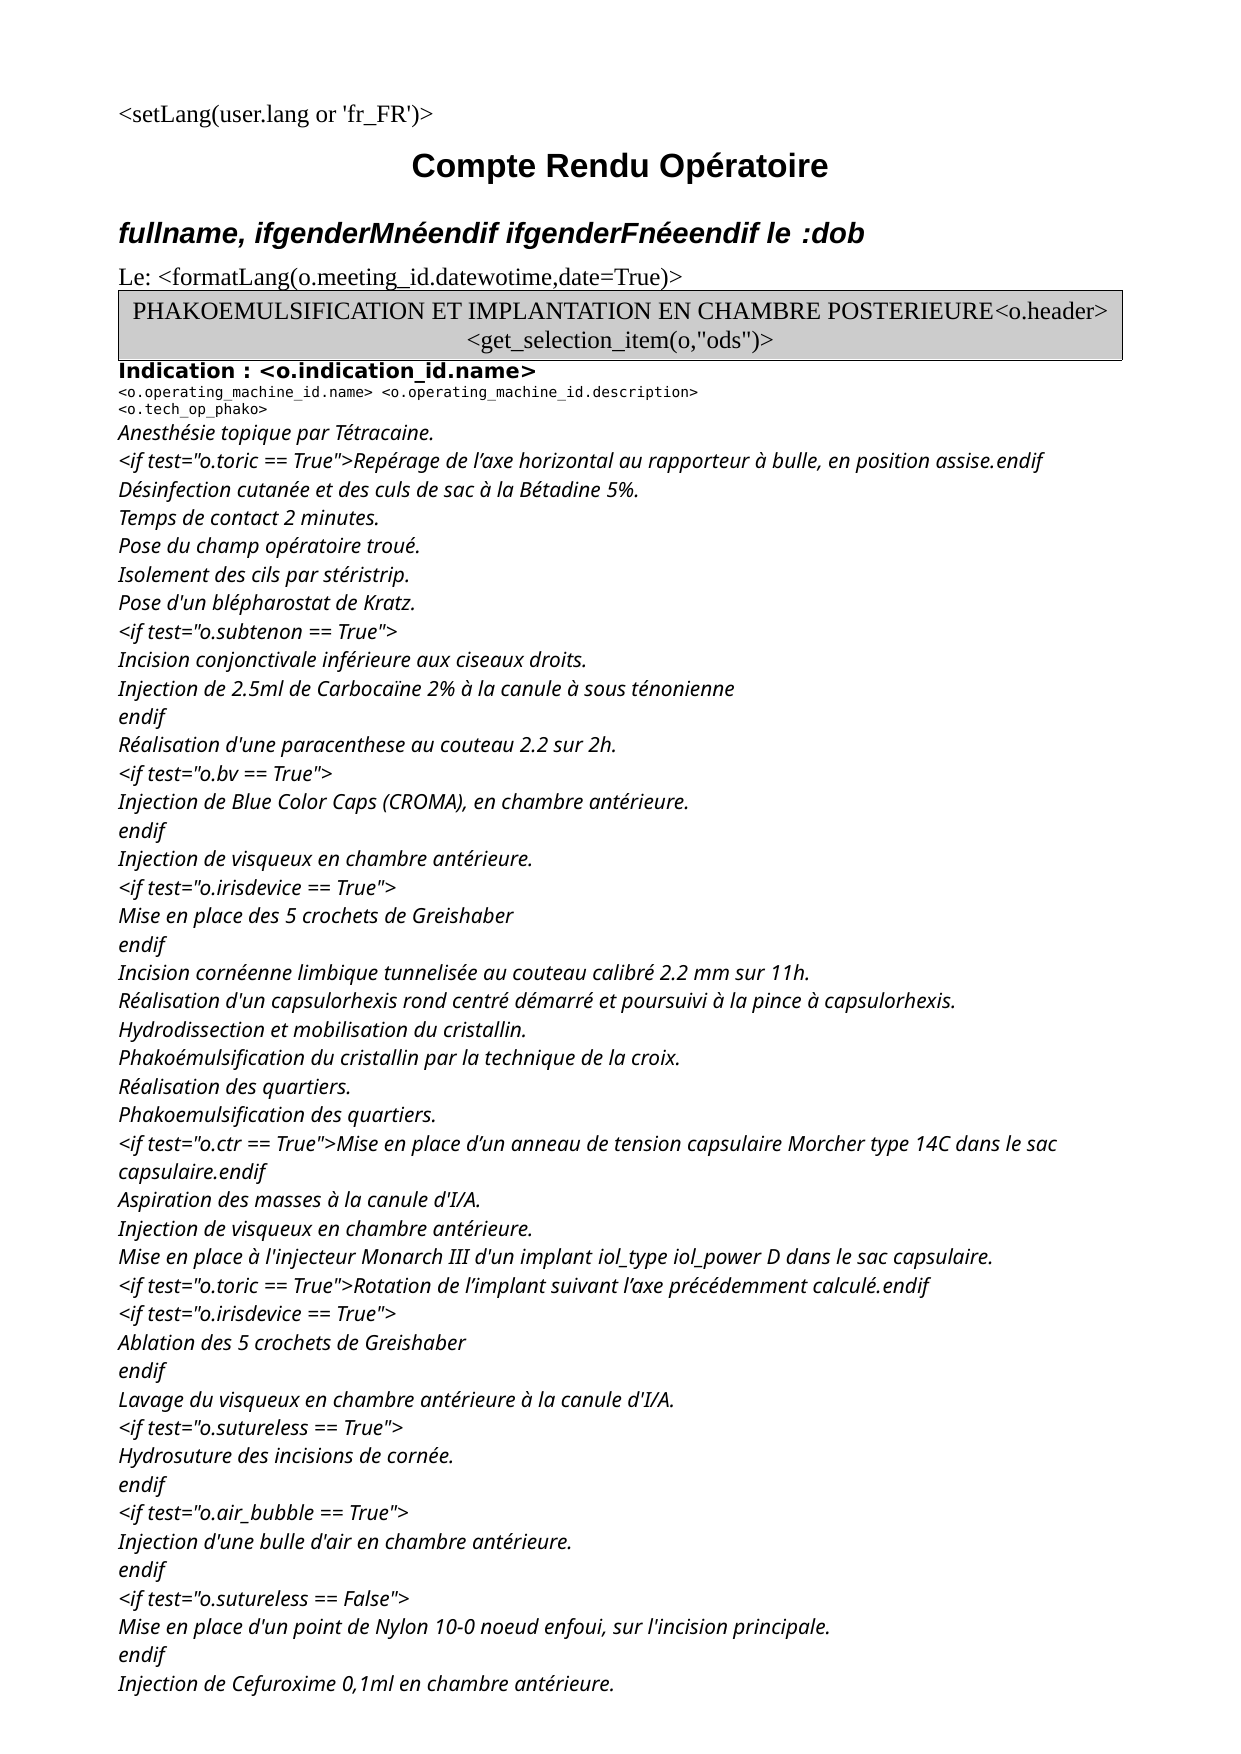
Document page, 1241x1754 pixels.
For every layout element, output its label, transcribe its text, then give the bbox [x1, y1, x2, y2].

text Injection de Blue Color Caps (CROMA), en chambre antérieure. [118, 787, 1122, 816]
text Anesthésie topique par Tétracaine. [118, 418, 1122, 446]
text Hydrodissection et mobilisation du cristallin. [118, 1015, 1122, 1043]
text endif [118, 930, 1122, 958]
text Ablation des 5 crochets de Greishaber [118, 1328, 1122, 1356]
text Incision conjonctivale inférieure aux ciseaux droits. [118, 645, 1122, 674]
text Isolement des cils par stéristrip. [118, 560, 1122, 588]
text <if test="o.toric == True">Rotation de l’implant suivant l’axe précédemment calculé.endif [118, 1271, 1122, 1299]
text Désinfection cutanée et des culs de sac à la Bétadine 5%. [118, 475, 1122, 503]
text Pose du champ opératoire troué. [118, 532, 1122, 560]
text Injection d'une bulle d'air en chambre antérieure. [118, 1527, 1122, 1555]
text <setLang(user.lang or 'fr_FR')> [118, 99, 1122, 128]
text <if test="o.irisdevice == True"> [118, 1299, 1122, 1328]
text <if test="o.ctr == True">Mise en place d’un anneau de tension capsulaire Morcher type 14C dans le sac capsulaire.endif [118, 1129, 1122, 1186]
table_header PHAKOEMULSIFICATION ET IMPLANTATION EN CHAMBRE POSTERIEURE<o.header> <get_selection_item(o,"ods")> [119, 291, 1122, 359]
text Aspiration des masses à la canule d'I/A. [118, 1186, 1122, 1214]
text Hydrosuture des incisions de cornée. [118, 1442, 1122, 1470]
text Le: <formatLang(o.meeting_id.datewotime,date=True)> [118, 262, 1122, 290]
subtitle fullname, ifgenderMnéendif ifgenderFnéeendif le :dob [118, 216, 1122, 249]
text endif [118, 1641, 1122, 1669]
text <if test="o.sutureless == True"> [118, 1413, 1122, 1442]
text Lavage du visqueux en chambre antérieure à la canule d'I/A. [118, 1385, 1122, 1413]
text <o.operating_machine_id.name> <o.operating_machine_id.description> [118, 384, 1122, 401]
text endif [118, 1555, 1122, 1584]
text Mise en place d'un point de Nylon 10-0 noeud enfoui, sur l'incision principale. [118, 1612, 1122, 1641]
text <o.tech_op_phako> [118, 401, 1122, 418]
text <if test="o.air_bubble == True"> [118, 1498, 1122, 1527]
text Réalisation d'un capsulorhexis rond centré démarré et poursuivi à la pince à capsulorhexis. [118, 987, 1122, 1015]
text Incision cornéenne limbique tunnelisée au couteau calibré 2.2 mm sur 11h. [118, 958, 1122, 987]
text Injection de Cefuroxime 0,1ml en chambre antérieure. [118, 1669, 1122, 1697]
text Réalisation d'une paracenthese au couteau 2.2 sur 2h. [118, 731, 1122, 759]
subtitle Compte Rendu Opératoire [118, 146, 1122, 185]
text endif [118, 702, 1122, 731]
text Phakoemulsification des quartiers. [118, 1100, 1122, 1129]
text Indication : <o.indication_id.name> [118, 361, 1122, 384]
text endif [118, 1356, 1122, 1385]
text Pose d'un blépharostat de Kratz. [118, 588, 1122, 617]
text <if test="o.toric == True">Repérage de l’axe horizontal au rapporteur à bulle, en position assise.endif [118, 446, 1122, 475]
text Injection de visqueux en chambre antérieure. [118, 844, 1122, 873]
text Réalisation des quartiers. [118, 1072, 1122, 1100]
text <if test="o.bv == True"> [118, 759, 1122, 787]
text Mise en place des 5 crochets de Greishaber [118, 901, 1122, 930]
text Phakoémulsification du cristallin par la technique de la croix. [118, 1043, 1122, 1072]
text Mise en place à l'injecteur Monarch III d'un implant iol_type iol_power D dans le sac capsulaire. [118, 1242, 1122, 1271]
text <if test="o.sutureless == False"> [118, 1584, 1122, 1612]
text <if test="o.irisdevice == True"> [118, 873, 1122, 901]
text endif [118, 1470, 1122, 1498]
text Temps de contact 2 minutes. [118, 503, 1122, 532]
text Injection de visqueux en chambre antérieure. [118, 1214, 1122, 1242]
text endif [118, 816, 1122, 844]
text Injection de 2.5ml de Carbocaïne 2% à la canule à sous ténonienne [118, 674, 1122, 702]
text <if test="o.subtenon == True"> [118, 617, 1122, 645]
